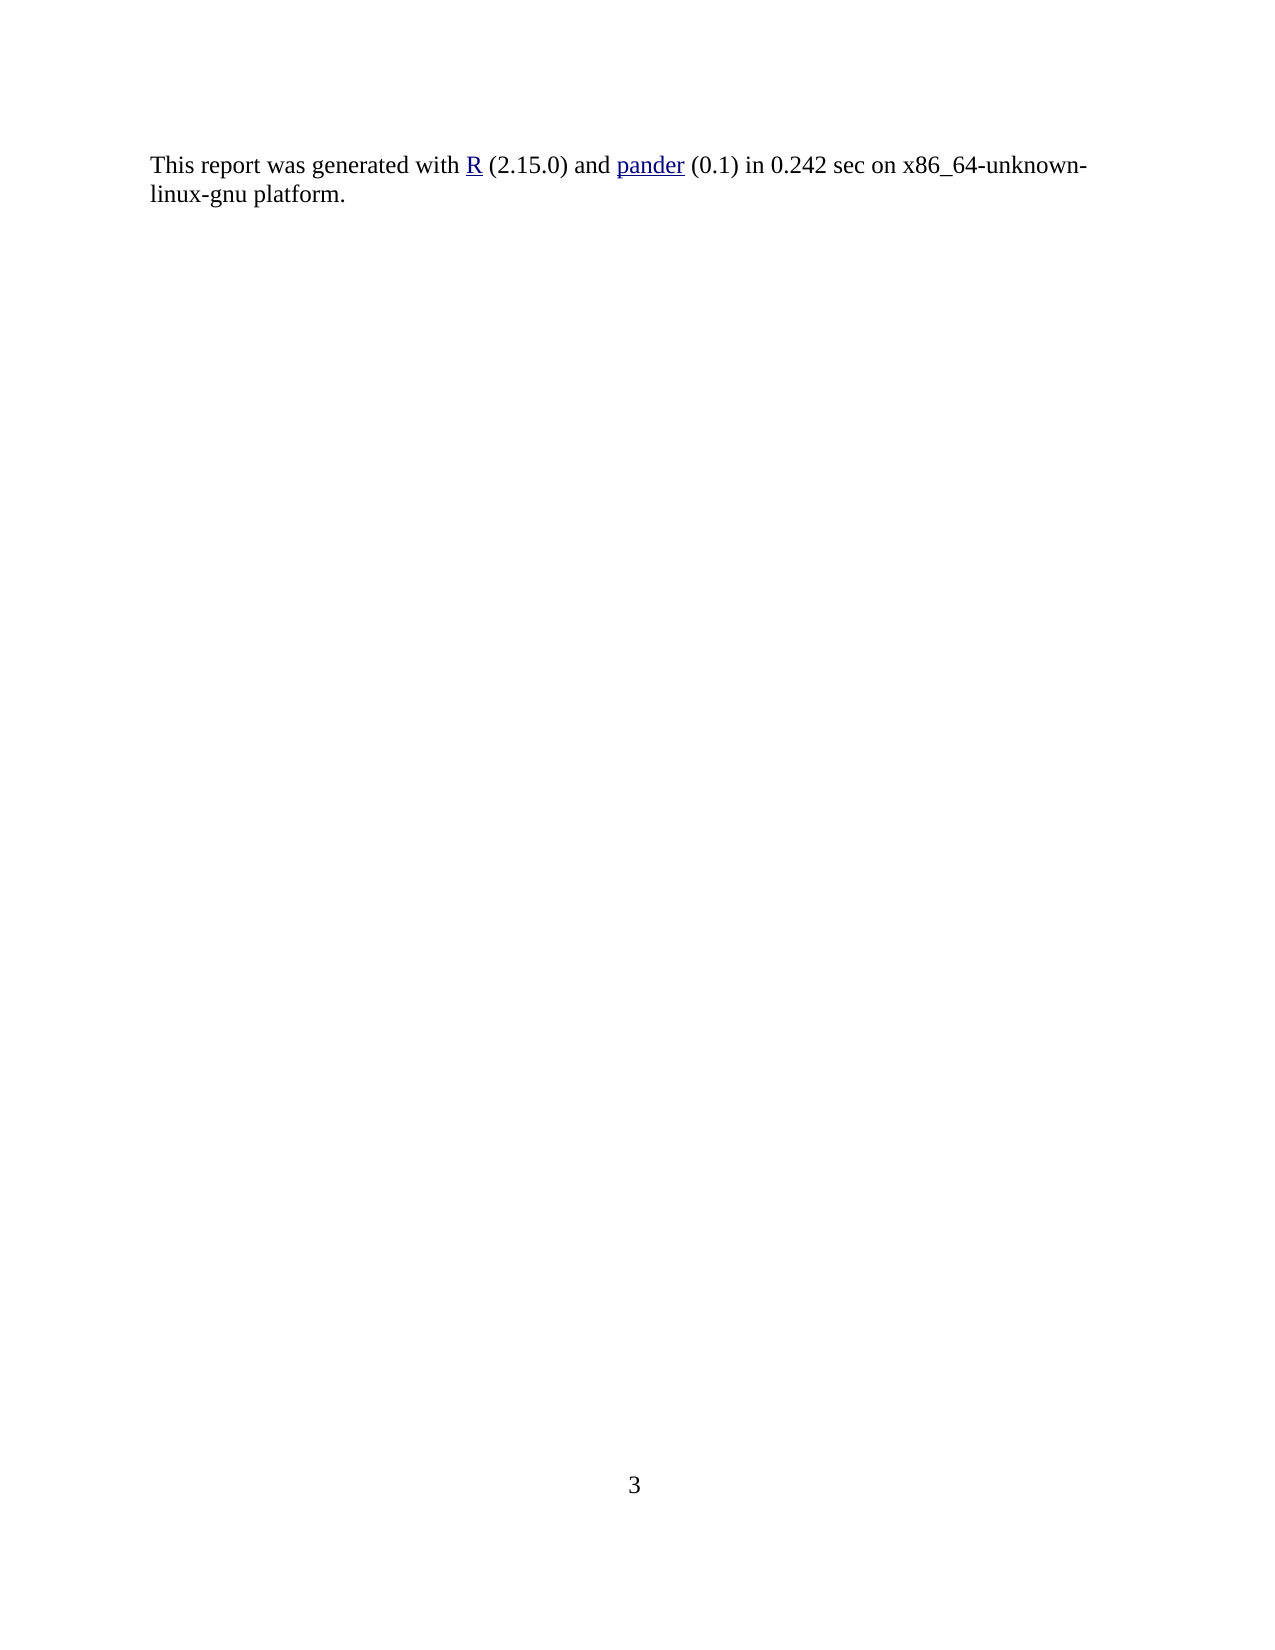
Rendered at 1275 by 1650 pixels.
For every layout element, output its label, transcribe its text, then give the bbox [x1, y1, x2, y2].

text This report was generated with R (2.15.0) and pander (0.1) in 0.242 sec on x86_64-unknown-linux-gnu platform. [150, 150, 1125, 207]
